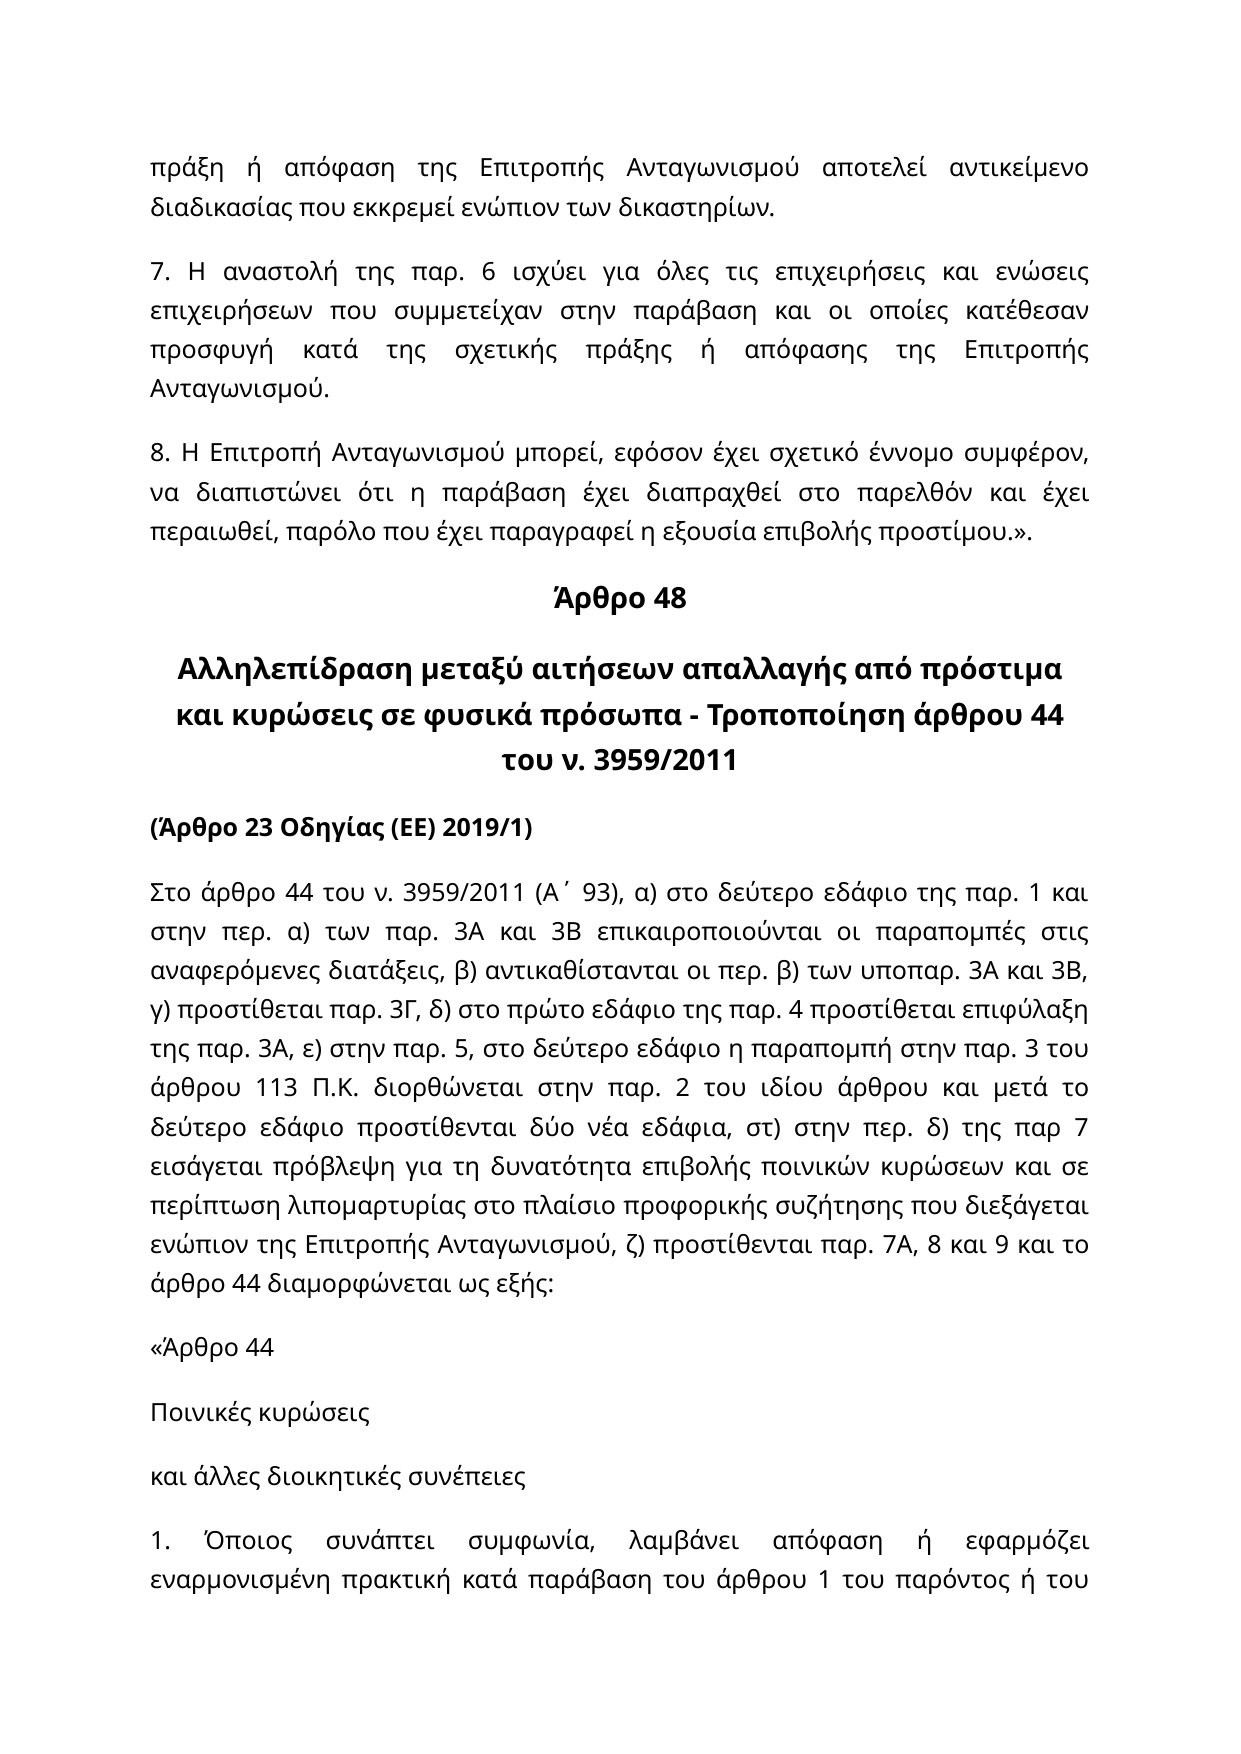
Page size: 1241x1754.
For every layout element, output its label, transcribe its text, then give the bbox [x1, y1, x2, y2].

text και άλλες διοικητικές συνέπειες [150, 1458, 1090, 1492]
subtitle Αλληλεπίδραση μεταξύ αιτήσεων απαλλαγής από πρόστιμα και κυρώσεις σε φυσικά πρόσωπα - Τροποποίηση άρθρου 44 του ν. 3959/2011 [150, 648, 1090, 779]
text Στο άρθρο 44 του ν. 3959/2011 (Α΄ 93), α) στο δεύτερο εδάφιο της παρ. 1 και στην περ. α) των παρ. 3Α και 3Β επικαιροποιούνται οι παραπομπές στις αναφερόμενες διατάξεις, β) αντικαθίστανται οι περ. β) των υποπαρ. 3Α και 3Β, γ) προστίθεται παρ. 3Γ, δ) στο πρώτο εδάφιο της παρ. 4 προστίθεται επιφύλαξη της παρ. 3Α, ε) στην παρ. 5, στο δεύτερο εδάφιο η παραπομπή στην παρ. 3 του άρθρου 113 Π.Κ. διορθώνεται στην παρ. 2 του ιδίου άρθρου και μετά το δεύτερο εδάφιο προστίθενται δύο νέα εδάφια, στ) στην περ. δ) της παρ 7 εισάγεται πρόβλεψη για τη δυνατότητα επιβολής ποινικών κυρώσεων και σε περίπτωση λιπομαρτυρίας στο πλαίσιο προφορικής συζήτησης που διεξάγεται ενώπιον της Επιτροπής Ανταγωνισμού, ζ) προστίθενται παρ. 7Α, 8 και 9 και το άρθρο 44 διαμορφώνεται ως εξής: [150, 874, 1090, 1300]
text 1. Όποιος συνάπτει συμφωνία, λαμβάνει απόφαση ή εφαρμόζει εναρμονισμένη πρακτική κατά παράβαση του άρθρου 1 του παρόντος ή του [150, 1522, 1090, 1596]
text πράξη ή απόφαση της Επιτροπής Ανταγωνισμού αποτελεί αντικείμενο διαδικασίας που εκκρεμεί ενώπιον των δικαστηρίων. [150, 150, 1090, 223]
text «Άρθρο 44 [150, 1330, 1090, 1364]
text 7. Η αναστολή της παρ. 6 ισχύει για όλες τις επιχειρήσεις και ενώσεις επιχειρήσεων που συμμετείχαν στην παράβαση και οι οποίες κατέθεσαν προσφυγή κατά της σχετικής πράξης ή απόφασης της Επιτροπής Ανταγωνισμού. [150, 253, 1090, 405]
text (Άρθρο 23 Οδηγίας (ΕΕ) 2019/1) [150, 810, 1090, 844]
text 8. Η Επιτροπή Ανταγωνισμού μπορεί, εφόσον έχει σχετικό έννομο συμφέρον, να διαπιστώνει ότι η παράβαση έχει διαπραχθεί στο παρελθόν και έχει περαιωθεί, παρόλο που έχει παραγραφεί η εξουσία επιβολής προστίμου.». [150, 435, 1090, 547]
text Ποινικές κυρώσεις [150, 1394, 1090, 1428]
subtitle Άρθρο 48 [150, 577, 1090, 617]
